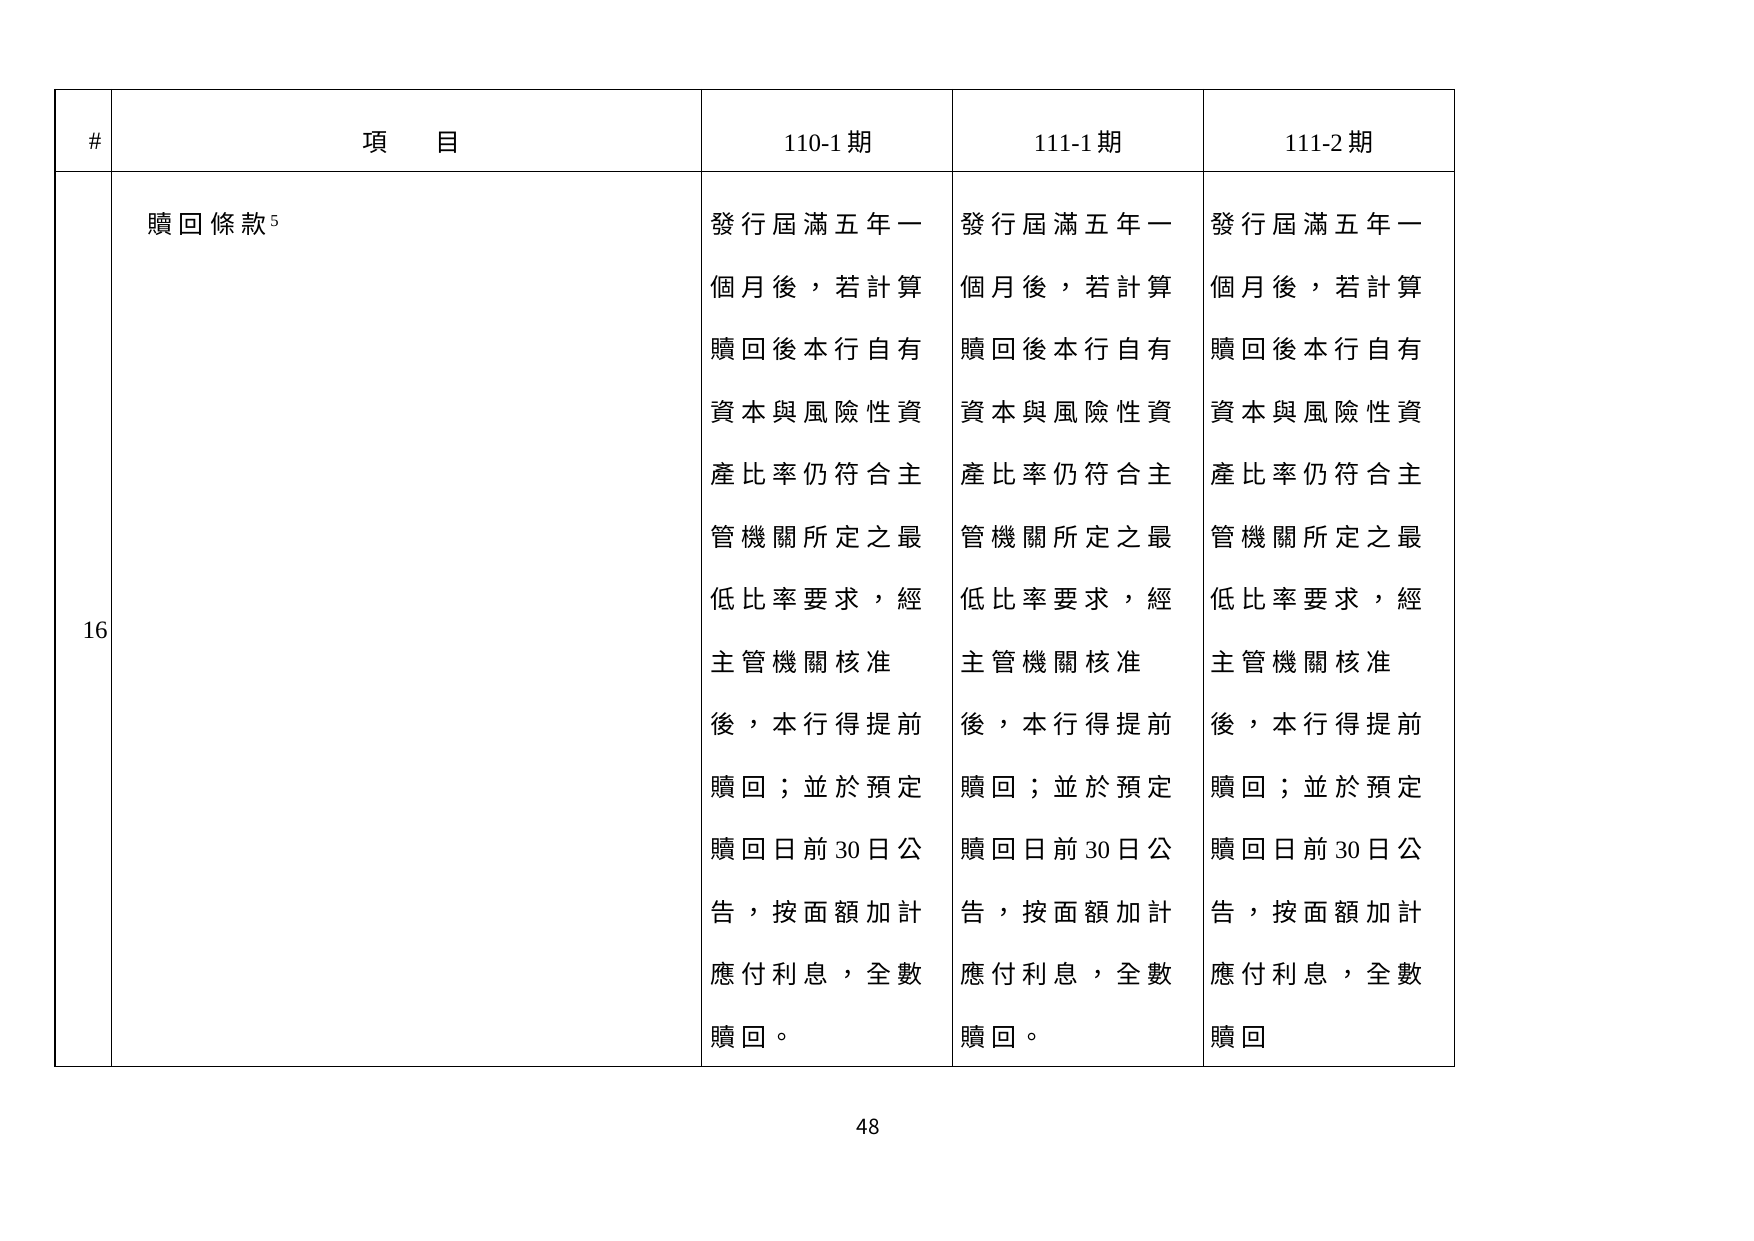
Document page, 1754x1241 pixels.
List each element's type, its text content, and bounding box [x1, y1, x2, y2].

table_cell 發行屆滿五年一個月後，若計算贖回後本行自有資本與風險性資產比率仍符合主管機關所定之最低比率要求，經主管機關核准後，本行得提前贖回；並於預定贖回日前30日公告，按面額加計應付利息，全數贖回。 [953, 172, 1203, 1066]
table_header # [56, 90, 111, 171]
table_header 111-1期 [953, 90, 1203, 171]
table_cell 發行屆滿五年一個月後，若計算贖回後本行自有資本與風險性資產比率仍符合主管機關所定之最低比率要求，經主管機關核准後，本行得提前贖回；並於預定贖回日前30日公告，按面額加計應付利息，全數贖回。 [702, 172, 952, 1066]
table_header 110-1期 [702, 90, 952, 171]
table_cell 贖回條款5 [112, 172, 701, 1066]
table_header 項 目 [112, 90, 701, 171]
table_cell 16 [56, 172, 111, 1066]
table_cell 發行屆滿五年一個月後，若計算贖回後本行自有資本與風險性資產比率仍符合主管機關所定之最低比率要求，經主管機關核准後，本行得提前贖回；並於預定贖回日前30日公告，按面額加計應付利息，全數贖回 [1204, 172, 1454, 1066]
table_header 111-2期 [1204, 90, 1454, 171]
